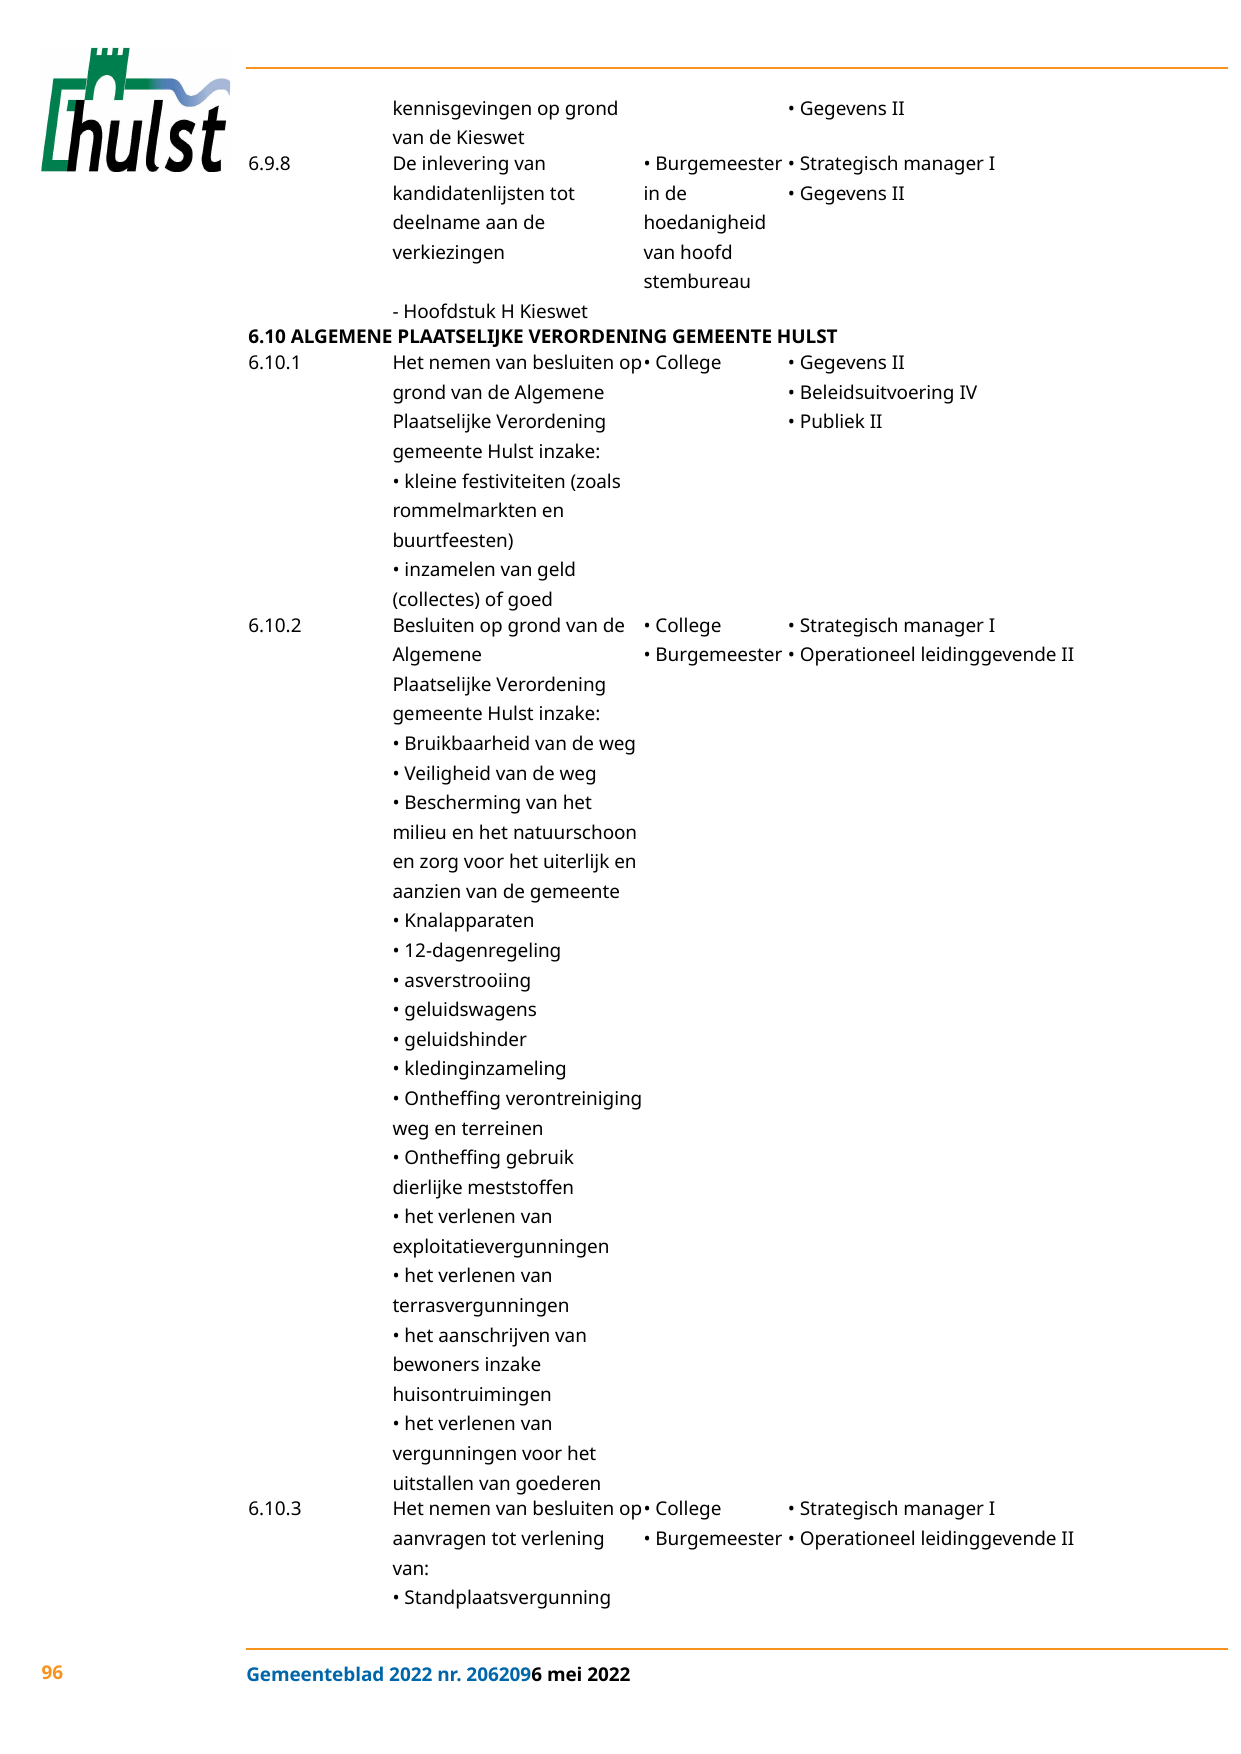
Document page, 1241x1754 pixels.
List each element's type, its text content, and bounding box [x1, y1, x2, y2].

table_cell 6.10.3 [248, 1496, 392, 1610]
table_cell 6.10.1 [248, 350, 392, 612]
table_cell Het nemen van besluiten op aanvragen tot verlening van: • Standplaatsvergunning [392, 1496, 643, 1610]
picture [41, 47, 231, 172]
table_cell • Strategisch manager I • Operationeel leidinggevende II [788, 1496, 1152, 1610]
table_cell • Strategisch manager I • Gegevens II [788, 150, 1152, 324]
table_cell [248, 95, 392, 150]
table_cell • College • Burgemeester [643, 612, 788, 1496]
table_cell • Gegevens II [788, 95, 1152, 150]
table_cell • Burgemeester in de hoedanigheid van hoofd stembureau [643, 150, 788, 324]
table_cell [643, 95, 788, 150]
table_cell • College • Burgemeester [643, 1496, 788, 1610]
table_cell 6.10 ALGEMENE PLAATSELIJKE VERORDENING GEMEENTE HULST [248, 324, 1152, 349]
table_cell • College [643, 350, 788, 612]
table_cell • Gegevens II • Beleidsuitvoering IV • Publiek II [788, 350, 1152, 612]
table_cell Het nemen van besluiten op grond van de Algemene Plaatselijke Verordening gemeente Hulst inzake: • kleine festiviteiten (zoals rommelmarkten en buurtfeesten) • inzamelen van geld (collectes) of goed [392, 350, 643, 612]
table_cell Besluiten op grond van de Algemene Plaatselijke Verordening gemeente Hulst inzake: • Bruikbaarheid van de weg • Veiligheid van de weg • Bescherming van het milieu en het natuurschoon en zorg voor het uiterlijk en aanzien van de gemeente • Knalapparaten • 12-dagenregeling • asverstrooiing • geluidswagens • geluidshinder • kledinginzameling • Ontheffing verontreiniging weg en terreinen • Ontheffing gebruik dierlijke meststoffen • het verlenen van exploitatievergunningen • het verlenen van terrasvergunningen • het aanschrijven van bewoners inzake huisontruimingen • het verlenen van vergunningen voor het uitstallen van goederen [392, 612, 643, 1496]
table_cell De inlevering van kandidatenlijsten tot deelname aan de verkiezingen - Hoofdstuk H Kieswet [392, 150, 643, 324]
table_cell kennisgevingen op grond van de Kieswet [392, 95, 643, 150]
table_cell 6.10.2 [248, 612, 392, 1496]
table_cell • Strategisch manager I • Operationeel leidinggevende II [788, 612, 1152, 1496]
table_cell 6.9.8 [248, 150, 392, 324]
